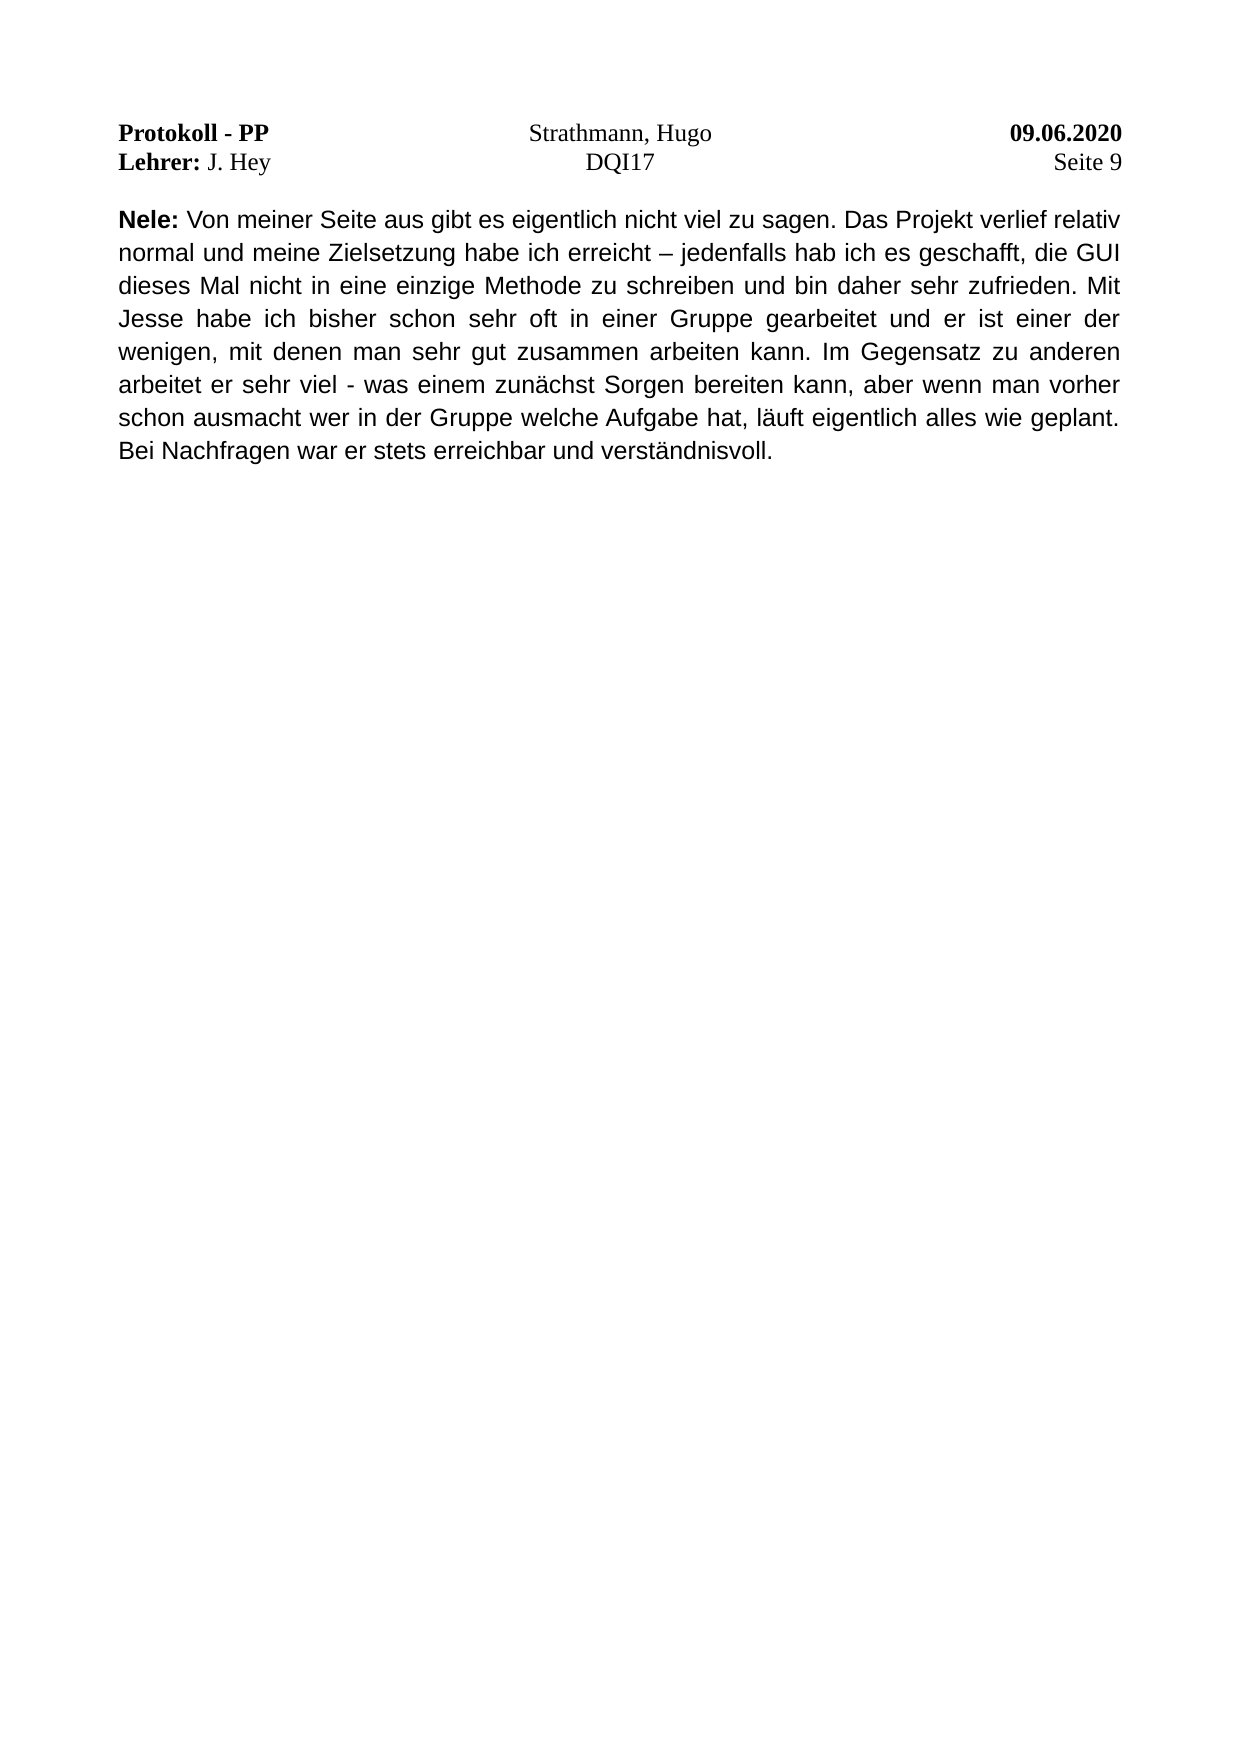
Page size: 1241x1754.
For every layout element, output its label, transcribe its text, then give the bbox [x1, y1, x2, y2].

text Nele: Von meiner Seite aus gibt es eigentlich nicht viel zu sagen. Das Projekt verlief relativ normal und meine Zielsetzung habe ich erreicht – jedenfalls hab ich es geschafft, die GUI dieses Mal nicht in eine einzige Methode zu schreiben und bin daher sehr zufrieden. Mit Jesse habe ich bisher schon sehr oft in einer Gruppe gearbeitet und er ist einer der wenigen, mit denen man sehr gut zusammen arbeiten kann. Im Gegensatz zu anderen arbeitet er sehr viel - was einem zunächst Sorgen bereiten kann, aber wenn man vorher schon ausmacht wer in der Gruppe welche Aufgabe hat, läuft eigentlich alles wie geplant. Bei Nachfragen war er stets erreichbar und verständnisvoll. [118, 205, 1122, 465]
